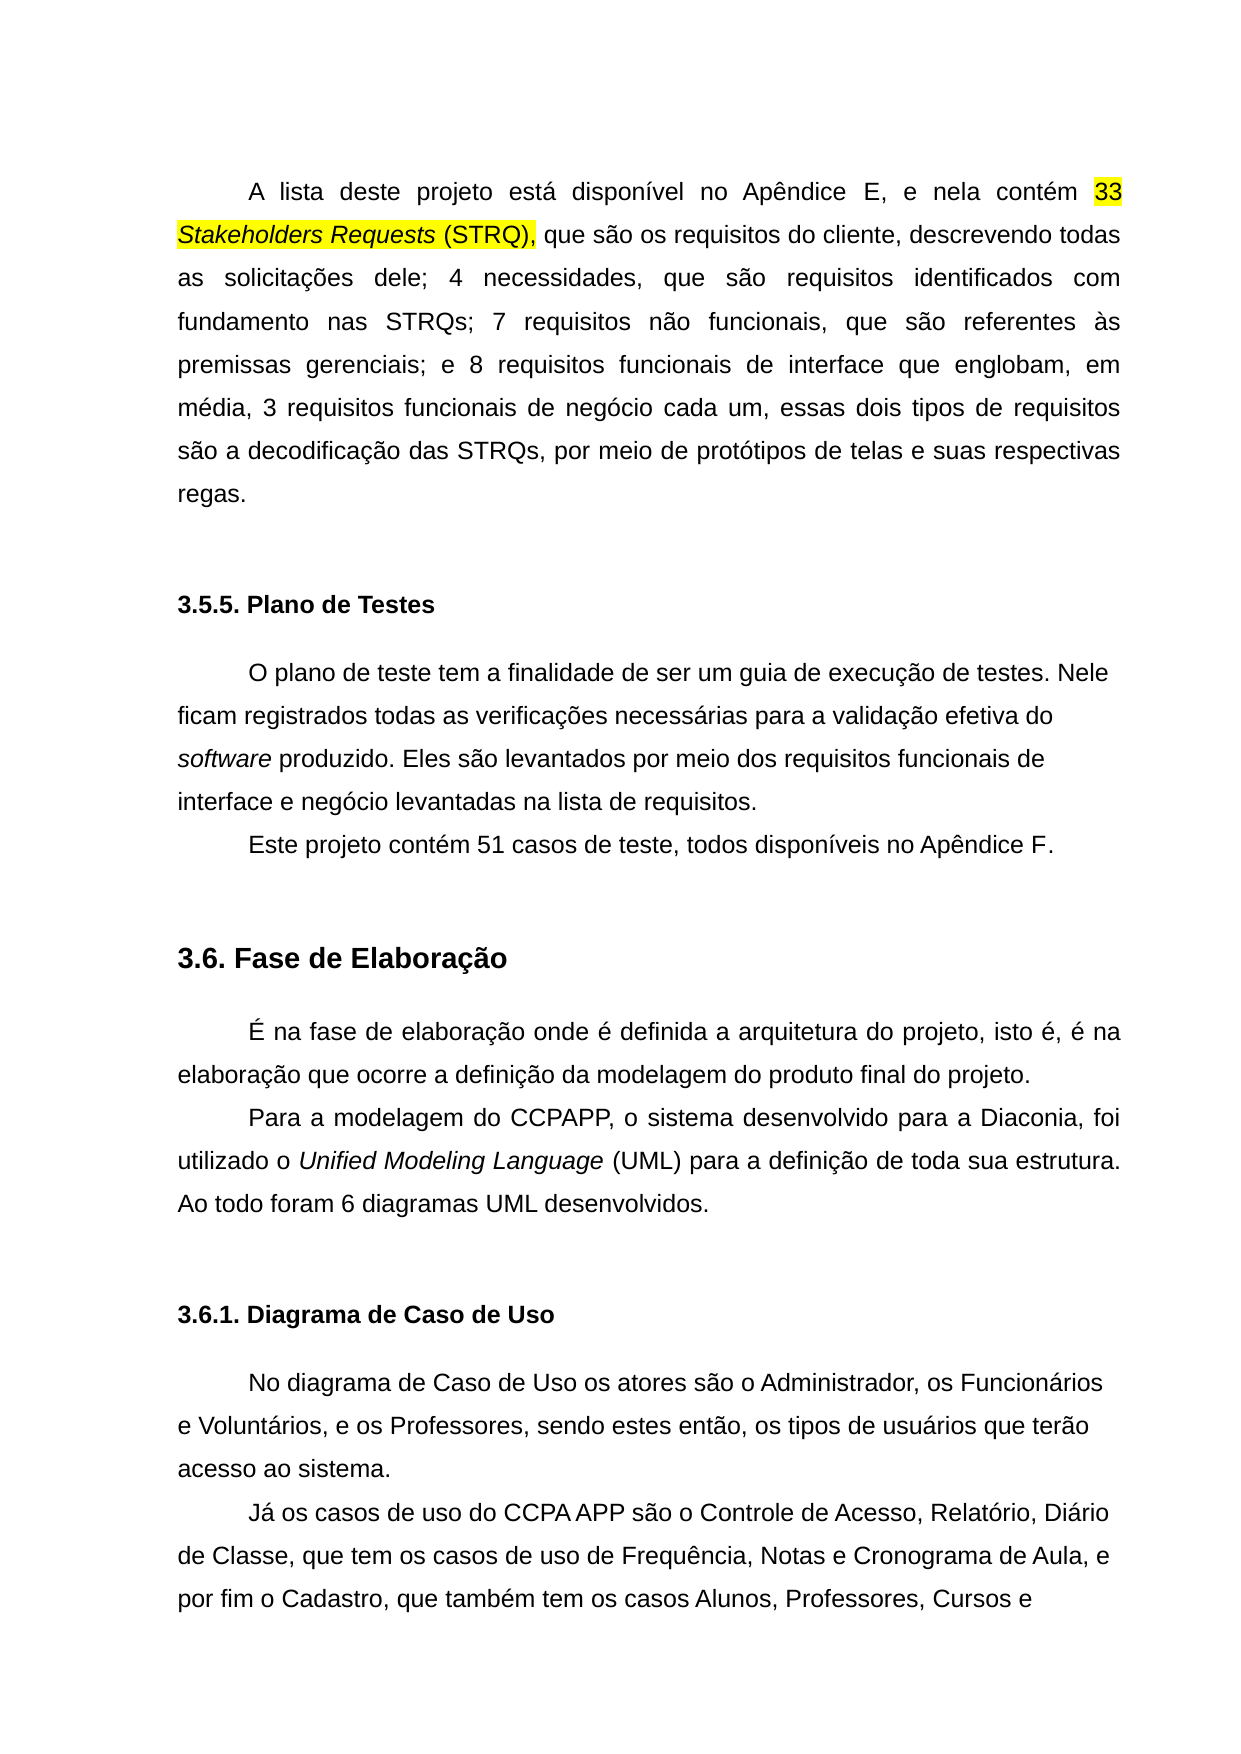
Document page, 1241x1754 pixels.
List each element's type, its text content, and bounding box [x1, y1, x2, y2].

text No diagrama de Caso de Uso os atores são o Administrador, os Funcionários e Voluntários, e os Professores, sendo estes então, os tipos de usuários que terão acesso ao sistema. [177, 1368, 1122, 1483]
text Este projeto contém 51 casos de teste, todos disponíveis no Apêndice F. [177, 831, 1122, 859]
text É na fase de elaboração onde é definida a arquitetura do projeto, isto é, é na elaboração que ocorre a definição da modelagem do produto final do projeto. [177, 1017, 1122, 1088]
subtitle 3.6.1. Diagrama de Caso de Uso [177, 1300, 1122, 1329]
subtitle 3.6. Fase de Elaboração [177, 942, 1122, 975]
text Já os casos de uso do CCPA APP são o Controle de Acesso, Relatório, Diário de Classe, que tem os casos de uso de Frequência, Notas e Cronograma de Aula, e por fim o Cadastro, que também tem os casos Alunos, Professores, Cursos e [177, 1497, 1122, 1612]
text O plano de teste tem a finalidade de ser um guia de execução de testes. Nele ficam registrados todas as verificações necessárias para a validação efetiva do software produzido. Eles são levantados por meio dos requisitos funcionais de interface e negócio levantadas na lista de requisitos. [177, 658, 1122, 816]
subtitle 3.5.5. Plano de Testes [177, 590, 1122, 619]
text Para a modelagem do CCPAPP, o sistema desenvolvido para a Diaconia, foi utilizado o Unified Modeling Language (UML) para a definição de toda sua estrutura. Ao todo foram 6 diagramas UML desenvolvidos. [177, 1103, 1122, 1218]
text A lista deste projeto está disponível no Apêndice E, e nela contém 33 Stakeholders Requests (STRQ), que são os requisitos do cliente, descrevendo todas as solicitações dele; 4 necessidades, que são requisitos identificados com fundamento nas STRQs; 7 requisitos não funcionais, que são referentes às premissas gerenciais; e 8 requisitos funcionais de interface que englobam, em média, 3 requisitos funcionais de negócio cada um, essas dois tipos de requisitos são a decodificação das STRQs, por meio de protótipos de telas e suas respectivas regas. [177, 177, 1122, 508]
